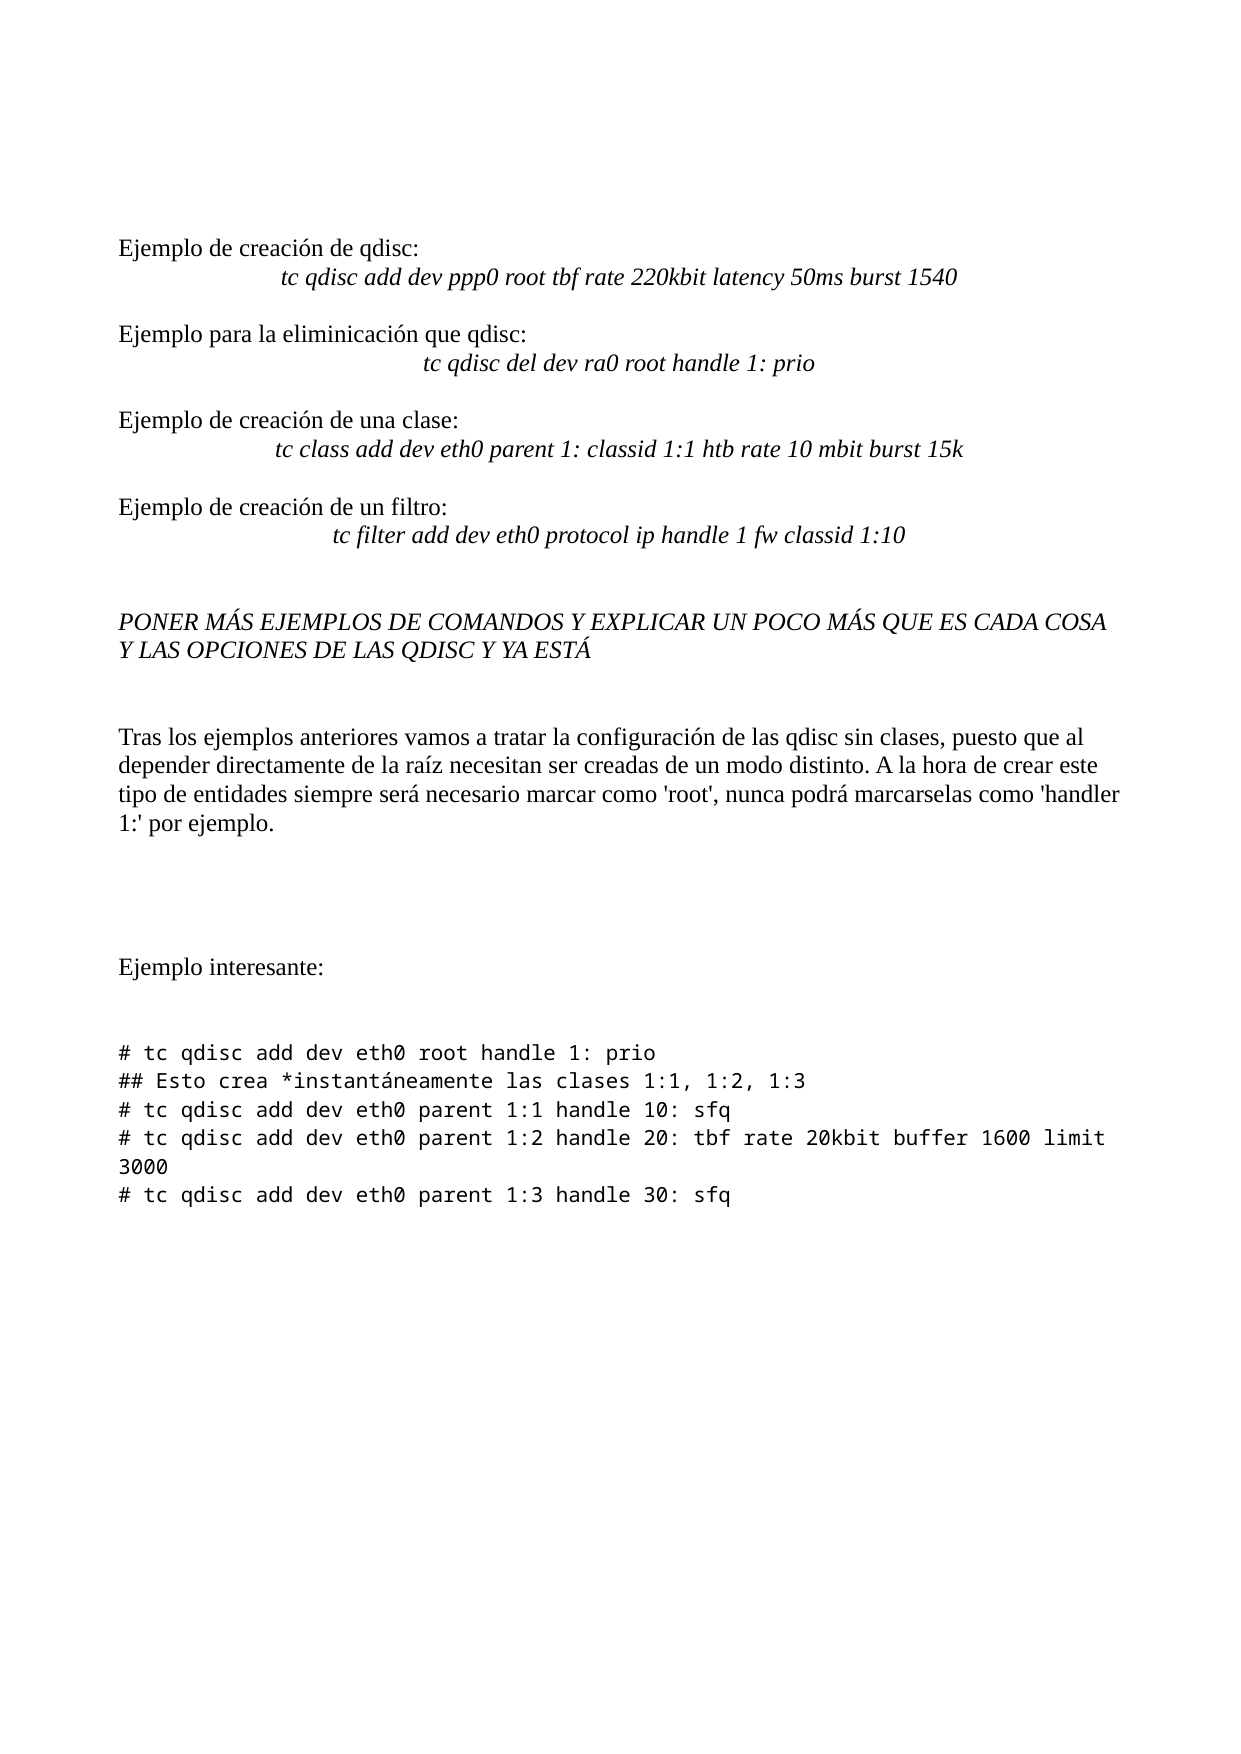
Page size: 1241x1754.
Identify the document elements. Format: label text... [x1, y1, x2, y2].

text ## Esto crea *instantáneamente las clases 1:1, 1:2, 1:3 [118, 1067, 1122, 1095]
text # tc qdisc add dev eth0 parent 1:3 handle 30: sfq [118, 1180, 1122, 1209]
text Ejemplo para la eliminicación que qdisc: [118, 319, 1122, 348]
text PONER MÁS EJEMPLOS DE COMANDOS Y EXPLICAR UN POCO MÁS QUE ES CADA COSA Y LAS OPCIONES DE LAS QDISC Y YA ESTÁ [118, 607, 1122, 664]
text tc qdisc add dev ppp0 root tbf rate 220kbit latency 50ms burst 1540 [118, 262, 1122, 291]
text Ejemplo de creación de qdisc: [118, 233, 1122, 262]
text Ejemplo interesante: [118, 952, 1122, 981]
text tc filter add dev eth0 protocol ip handle 1 fw classid 1:10 [118, 521, 1122, 549]
text Ejemplo de creación de un filtro: [118, 492, 1122, 521]
text tc class add dev eth0 parent 1: classid 1:1 htb rate 10 mbit burst 15k [118, 434, 1122, 463]
text # tc qdisc add dev eth0 parent 1:2 handle 20: tbf rate 20kbit buffer 1600 limit 3000 [118, 1123, 1122, 1180]
text tc qdisc del dev ra0 root handle 1: prio [118, 348, 1122, 377]
text Tras los ejemplos anteriores vamos a tratar la configuración de las qdisc sin clases, puesto que al depender directamente de la raíz necesitan ser creadas de un modo distinto. A la hora de crear este tipo de entidades siempre será necesario marcar como 'root', nunca podrá marcarselas como 'handler 1:' por ejemplo. [118, 722, 1122, 837]
text Ejemplo de creación de una clase: [118, 406, 1122, 434]
text # tc qdisc add dev eth0 parent 1:1 handle 10: sfq [118, 1095, 1122, 1123]
text # tc qdisc add dev eth0 root handle 1: prio [118, 1038, 1122, 1067]
